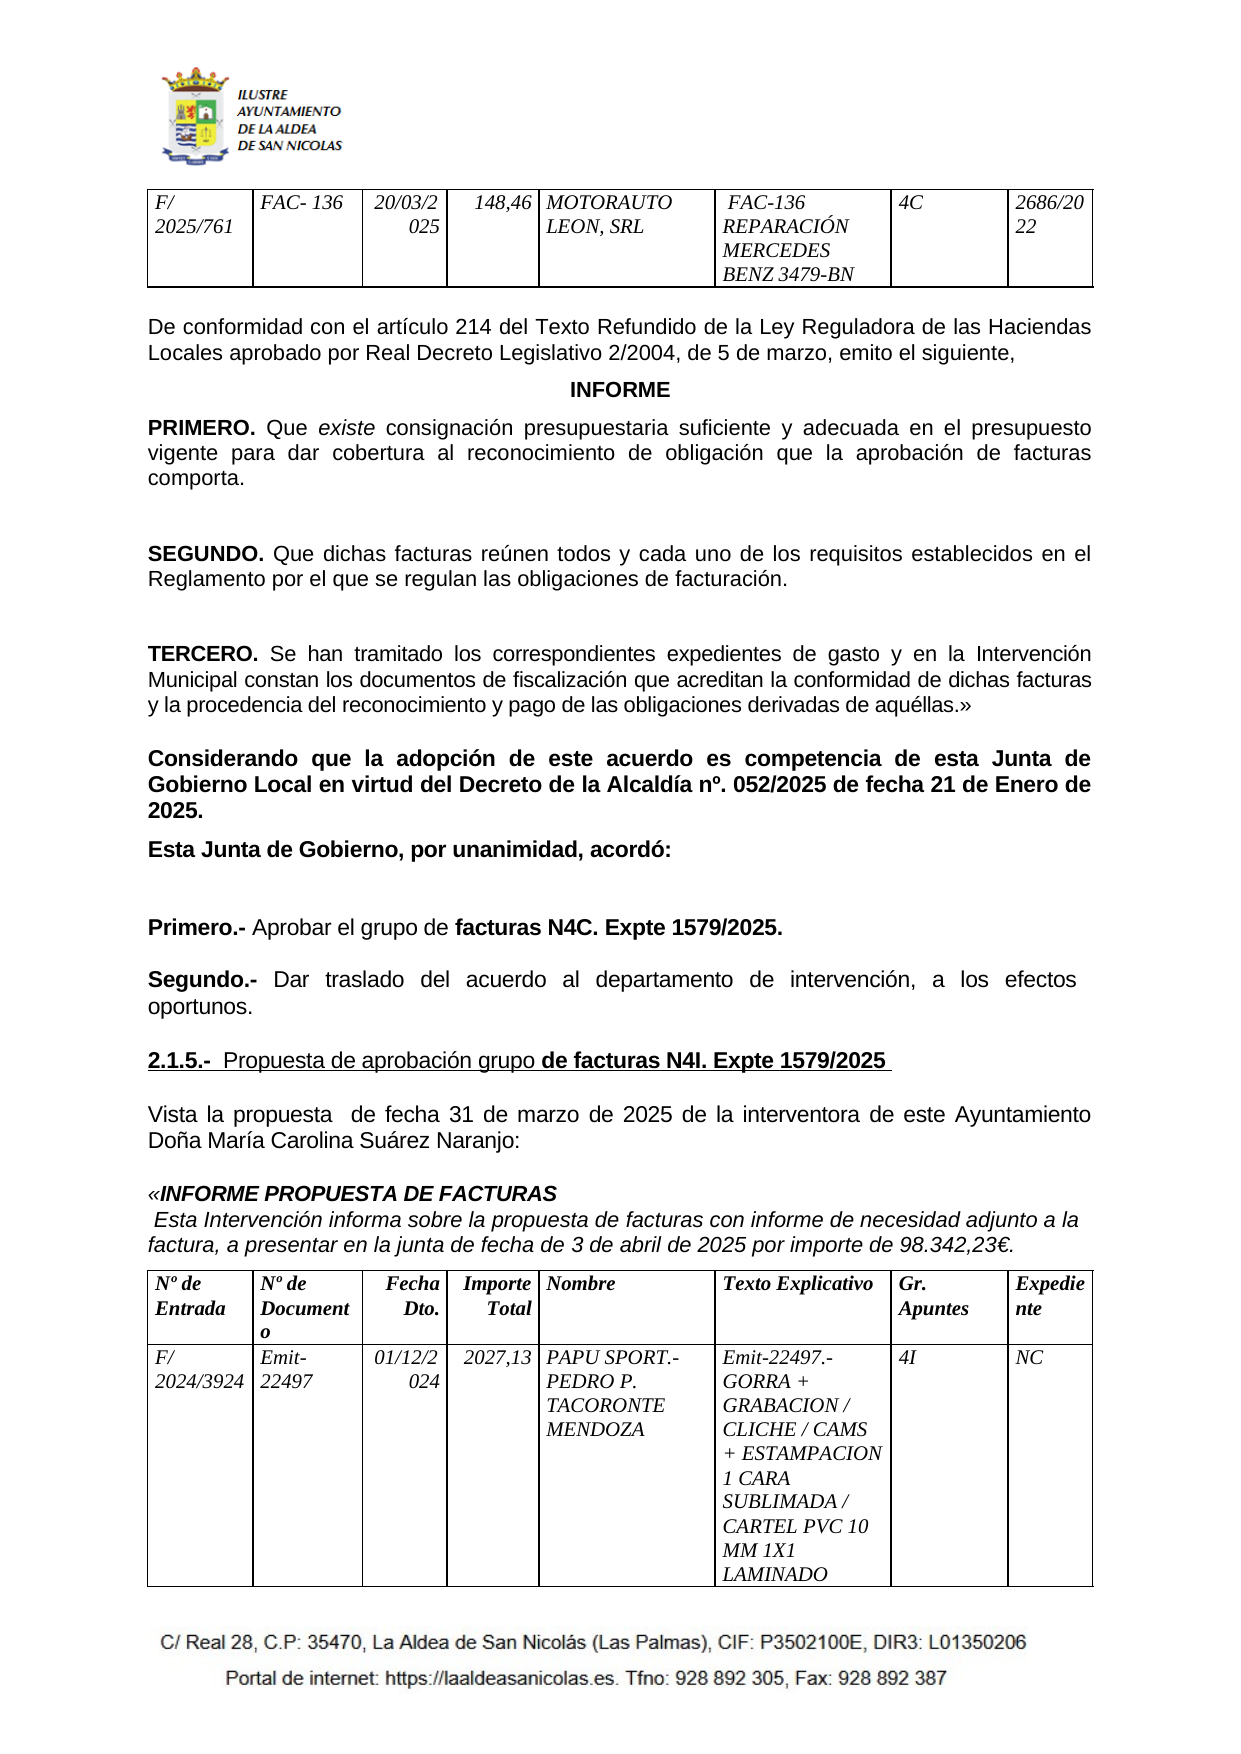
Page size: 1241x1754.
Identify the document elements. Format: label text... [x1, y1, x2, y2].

text TERCERO. Se han tramitado los correspondientes expedientes de gasto y en la Intervención Municipal constan los documentos de fiscalización que acreditan la conformidad de dichas facturas y la procedencia del reconocimiento y pago de las obligaciones derivadas de aquéllas.» [148, 641, 1093, 717]
table_header Nº de Entrada [148, 1271, 252, 1343]
text Segundo.- Dar traslado del acuerdo al departamento de intervención, a los efectos oportunos. [148, 966, 1078, 1019]
table_cell F/2025/761 [148, 190, 252, 286]
text De conformidad con el artículo 214 del Texto Refundido de la Ley Reguladora de las Haciendas Locales aprobado por Real Decreto Legislativo 2/2004, de 5 de marzo, emito el siguiente, [148, 314, 1093, 364]
table_header Fecha Dto. [363, 1271, 446, 1343]
text 2.1.5.- Propuesta de aprobación grupo de facturas N4I. Expte 1579/2025 [148, 1047, 1093, 1073]
table_header Texto Explicativo [716, 1271, 890, 1343]
text PRIMERO. Que existe consignación presupuestaria suficiente y adecuada en el presupuesto vigente para dar cobertura al reconocimiento de obligación que la aprobación de facturas comporta. [148, 415, 1093, 490]
table_cell Emit-22497.- GORRA + GRABACION / CLICHE / CAMS + ESTAMPACION 1 CARA SUBLIMADA / CARTEL PVC 10 MM 1X1 LAMINADO [716, 1345, 890, 1586]
text Primero.- Aprobar el grupo de facturas N4C. Expte 1579/2025. [148, 914, 1093, 940]
picture [148, 59, 358, 173]
picture [148, 1626, 1034, 1694]
text Considerando que la adopción de este acuerdo es competencia de esta Junta de Gobierno Local en virtud del Decreto de la Alcaldía nº. 052/2025 de fecha 21 de Enero de 2025. [148, 744, 1093, 823]
table_cell FAC- 136 [254, 190, 362, 286]
table_header Gr. Apuntes [892, 1271, 1007, 1343]
table_cell 4C [892, 190, 1007, 286]
text Vista la propuesta de fecha 31 de marzo de 2025 de la interventora de este Ayuntamiento Doña María Carolina Suárez Naranjo: [148, 1101, 1093, 1153]
table_cell F/2024/3924 [148, 1345, 252, 1586]
table_header Expediente [1009, 1271, 1092, 1343]
table_cell 148,46 [448, 190, 538, 286]
table_cell 01/12/2024 [363, 1345, 446, 1586]
table_cell Emit- 22497 [254, 1345, 362, 1586]
table_header Nº de Documento [254, 1271, 362, 1343]
table_cell NC [1009, 1345, 1092, 1586]
table_cell PAPU SPORT.- PEDRO P. TACORONTE MENDOZA [540, 1345, 714, 1586]
table_cell FAC-136 REPARACIÓN MERCEDES BENZ 3479-BN [716, 190, 890, 286]
table_cell 4I [892, 1345, 1007, 1586]
table_cell MOTORAUTO LEON, SRL [540, 190, 714, 286]
table_cell 20/03/2025 [363, 190, 446, 286]
table_cell 2027,13 [448, 1345, 538, 1586]
text «INFORME PROPUESTA DE FACTURAS [148, 1181, 1093, 1206]
text SEGUNDO. Que dichas facturas reúnen todos y cada uno de los requisitos establecidos en el Reglamento por el que se regulan las obligaciones de facturación. [148, 541, 1093, 591]
table_header Nombre [540, 1271, 714, 1343]
table_cell 2686/2022 [1009, 190, 1092, 286]
text INFORME [148, 377, 1093, 402]
table_header Importe Total [448, 1271, 538, 1343]
text Esta Intervención informa sobre la propuesta de facturas con informe de necesidad adjunto a la factura, a presentar en la junta de fecha de 3 de abril de 2025 por importe de 98.342,23€. [148, 1207, 1093, 1257]
text Esta Junta de Gobierno, por unanimidad, acordó: [148, 836, 1093, 862]
